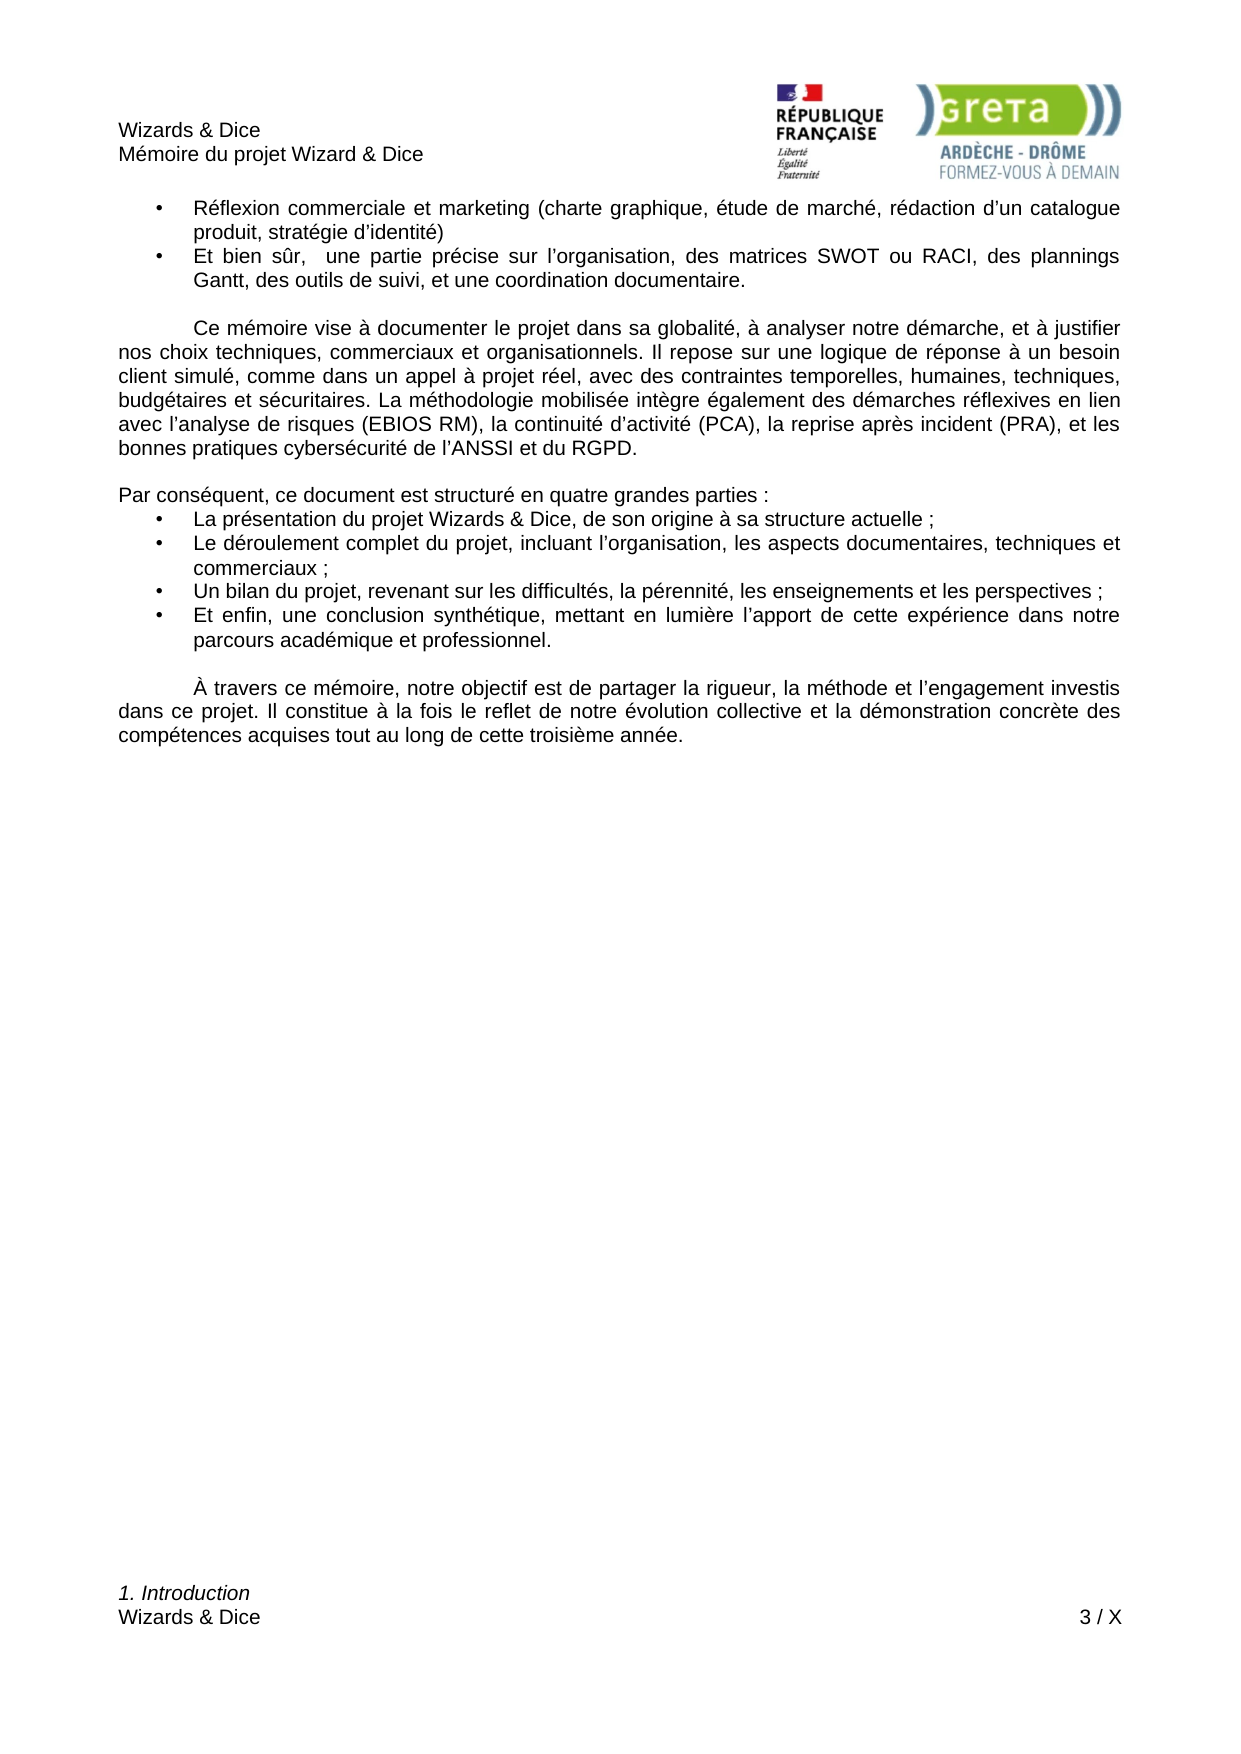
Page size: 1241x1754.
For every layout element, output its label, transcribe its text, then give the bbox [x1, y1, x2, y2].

list La présentation du projet Wizards & Dice, de son origine à sa structure actuelle ; [156, 507, 1122, 531]
list Et bien sûr, une partie précise sur l’organisation, des matrices SWOT ou RACI, des plannings Gantt, des outils de suivi, et une coordination documentaire. [156, 243, 1122, 292]
list Et enfin, une conclusion synthétique, mettant en lumière l’apport de cette expérience dans notre parcours académique et professionnel. [156, 603, 1122, 651]
text Par conséquent, ce document est structuré en quatre grandes parties : [118, 483, 1122, 507]
text À travers ce mémoire, notre objectif est de partager la rigueur, la méthode et l’engagement investis dans ce projet. Il constitue à la fois le reflet de notre évolution collective et la démonstration concrète des compétences acquises tout au long de cette troisième année. [118, 675, 1122, 747]
picture [776, 82, 1124, 182]
text Ce mémoire vise à documenter le projet dans sa globalité, à analyser notre démarche, et à justifier nos choix techniques, commerciaux et organisationnels. Il repose sur une logique de réponse à un besoin client simulé, comme dans un appel à projet réel, avec des contraintes temporelles, humaines, techniques, budgétaires et sécuritaires. La méthodologie mobilisée intègre également des démarches réflexives en lien avec l’analyse de risques (EBIOS RM), la continuité d’activité (PCA), la reprise après incident (PRA), et les bonnes pratiques cybersécurité de l’ANSSI et du RGPD. [118, 316, 1122, 459]
list Le déroulement complet du projet, incluant l’organisation, les aspects documentaires, techniques et commerciaux ; [156, 531, 1122, 579]
list Un bilan du projet, revenant sur les difficultés, la pérennité, les enseignements et les perspectives ; [156, 579, 1122, 603]
list Réflexion commerciale et marketing (charte graphique, étude de marché, rédaction d’un catalogue produit, stratégie d’identité) [156, 196, 1122, 243]
